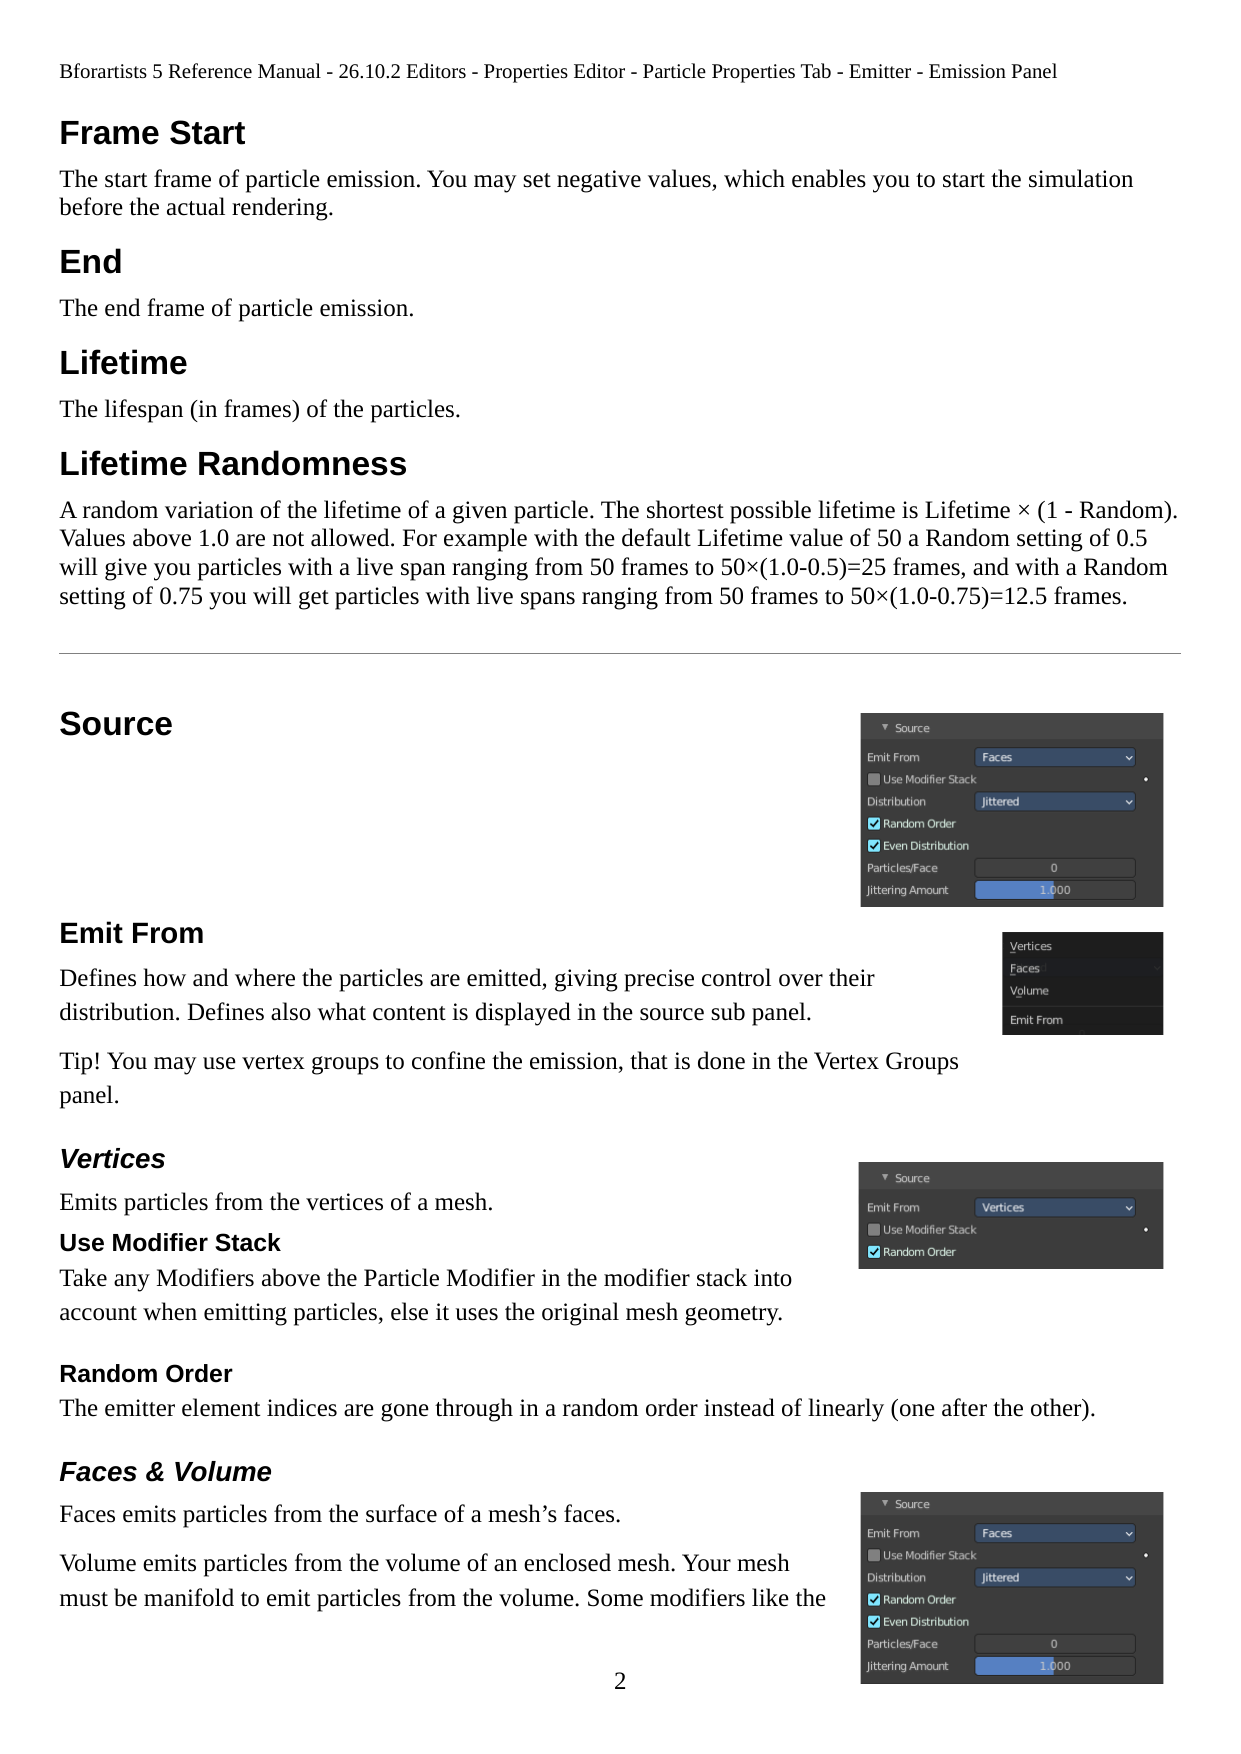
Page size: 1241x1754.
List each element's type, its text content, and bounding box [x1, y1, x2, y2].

subtitle Faces & Volume [59, 1455, 1181, 1487]
text The start frame of particle emission. You may set negative values, which enables you to start the simulation before the actual rendering. [59, 164, 1181, 221]
picture [860, 1492, 1164, 1684]
subtitle Lifetime Randomness [59, 443, 1181, 482]
text Tip! You may use vertex groups to confine the emission, that is done in the Vertex Groups panel. [59, 1046, 1181, 1109]
subtitle Frame Start [59, 113, 1181, 151]
subtitle [1164, 1228, 1181, 1256]
subtitle Random Order [59, 1359, 1181, 1387]
text The end frame of particle emission. [59, 293, 1181, 322]
picture [858, 1162, 1164, 1269]
text Volume emits particles from the volume of an enclosed mesh. Your mesh must be manifold to emit particles from the volume. Some modifiers like the [59, 1548, 860, 1612]
subtitle Vertices [59, 1142, 1181, 1174]
subtitle Use Modifier Stack [59, 1228, 858, 1256]
text The emitter element indices are gone through in a random order instead of linearly (one after the other). [59, 1393, 1181, 1422]
picture [1002, 932, 1164, 1035]
text The lifespan (in frames) of the particles. [59, 394, 1181, 423]
text Defines how and where the particles are emitted, giving precise control over their distribution. Defines also what content is displayed in the source sub panel. [59, 963, 1002, 1026]
subtitle Emit From [59, 916, 1181, 950]
text Take any Modifiers above the Particle Modifier in the modifier stack into account when emitting particles, else it uses the original mesh geometry. [59, 1263, 1181, 1326]
text Faces emits particles from the surface of a mesh’s faces. [59, 1499, 860, 1528]
picture [860, 713, 1164, 907]
text A random variation of the lifetime of a given particle. The shortest possible lifetime is Lifetime × (1 - Random). Values above 1.0 are not allowed. For example with the default Lifetime value of 50 a Random setting of 0.5 will give you particles with a live span ranging from 50 frames to 50×(1.0-0.5)=25 frames, and with a Random setting of 0.75 you will get particles with live spans ranging from 50 frames to 50×(1.0-0.75)=12.5 frames. [59, 495, 1181, 610]
text Emits particles from the vertices of a mesh. [59, 1187, 858, 1215]
subtitle Source [59, 703, 1181, 742]
subtitle End [59, 242, 1181, 281]
subtitle Lifetime [59, 343, 1181, 381]
